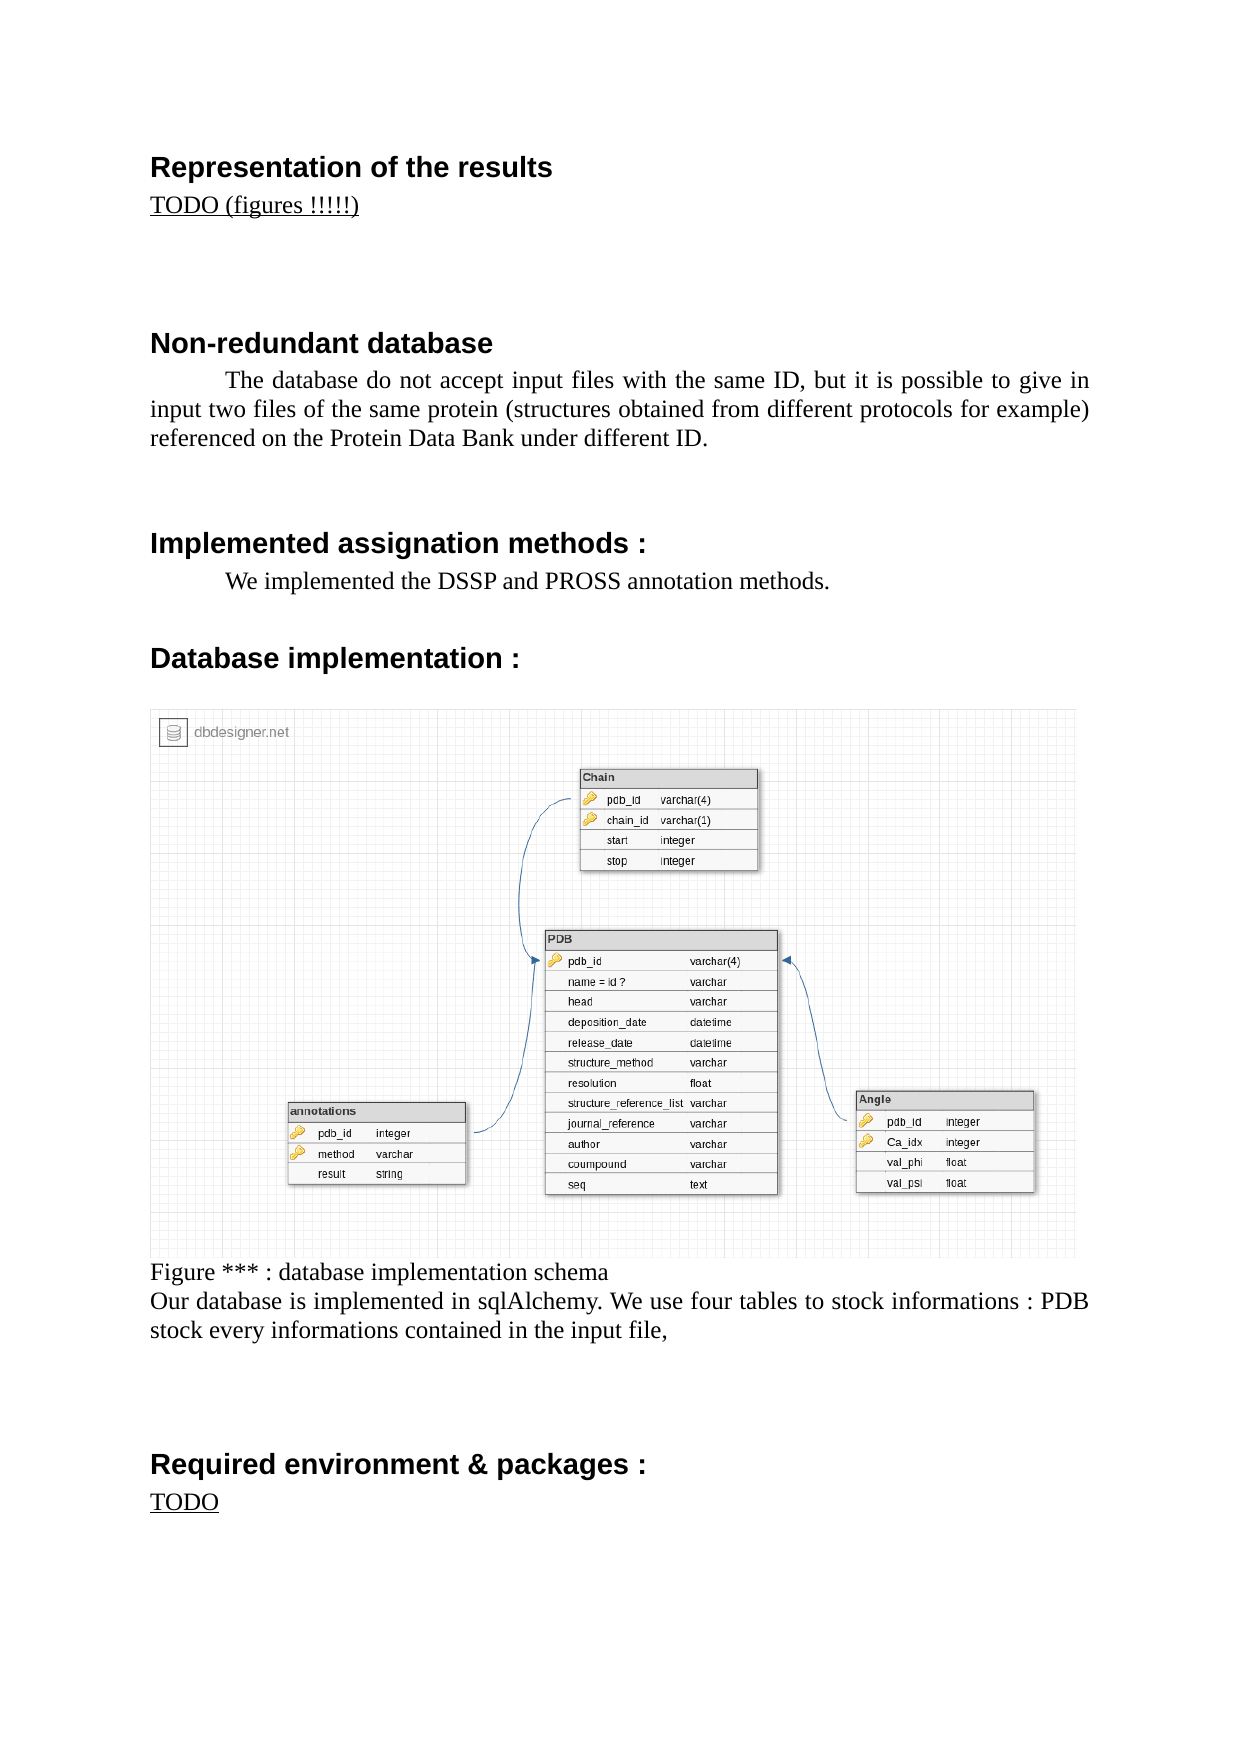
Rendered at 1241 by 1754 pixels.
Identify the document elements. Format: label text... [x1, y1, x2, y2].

text TODO (figures !!!!!) [150, 190, 1090, 218]
subtitle Non-redundant database [150, 326, 1090, 359]
picture [150, 709, 1077, 1258]
subtitle Representation of the results [150, 150, 1090, 183]
subtitle Required environment & packages : [150, 1447, 1090, 1481]
text Figure *** : database implementation schema [150, 1257, 1090, 1286]
text We implemented the DSSP and PROSS annotation methods. [150, 566, 1090, 595]
text ﻿ [150, 247, 1090, 280]
subtitle Database implementation : [150, 641, 1090, 674]
text The database do not accept input files with the same ID, but it is possible to give in input two files of the same protein (structures obtained from different protocols for example) referenced on the Protein Data Bank under different ID. [150, 366, 1090, 452]
text TODO [150, 1487, 1090, 1516]
text Our database is implemented in sqlAlchemy. We use four tables to stock informations : PDB stock every informations contained in the input file, [150, 1286, 1090, 1344]
subtitle Implemented assignation methods : [150, 526, 1090, 560]
